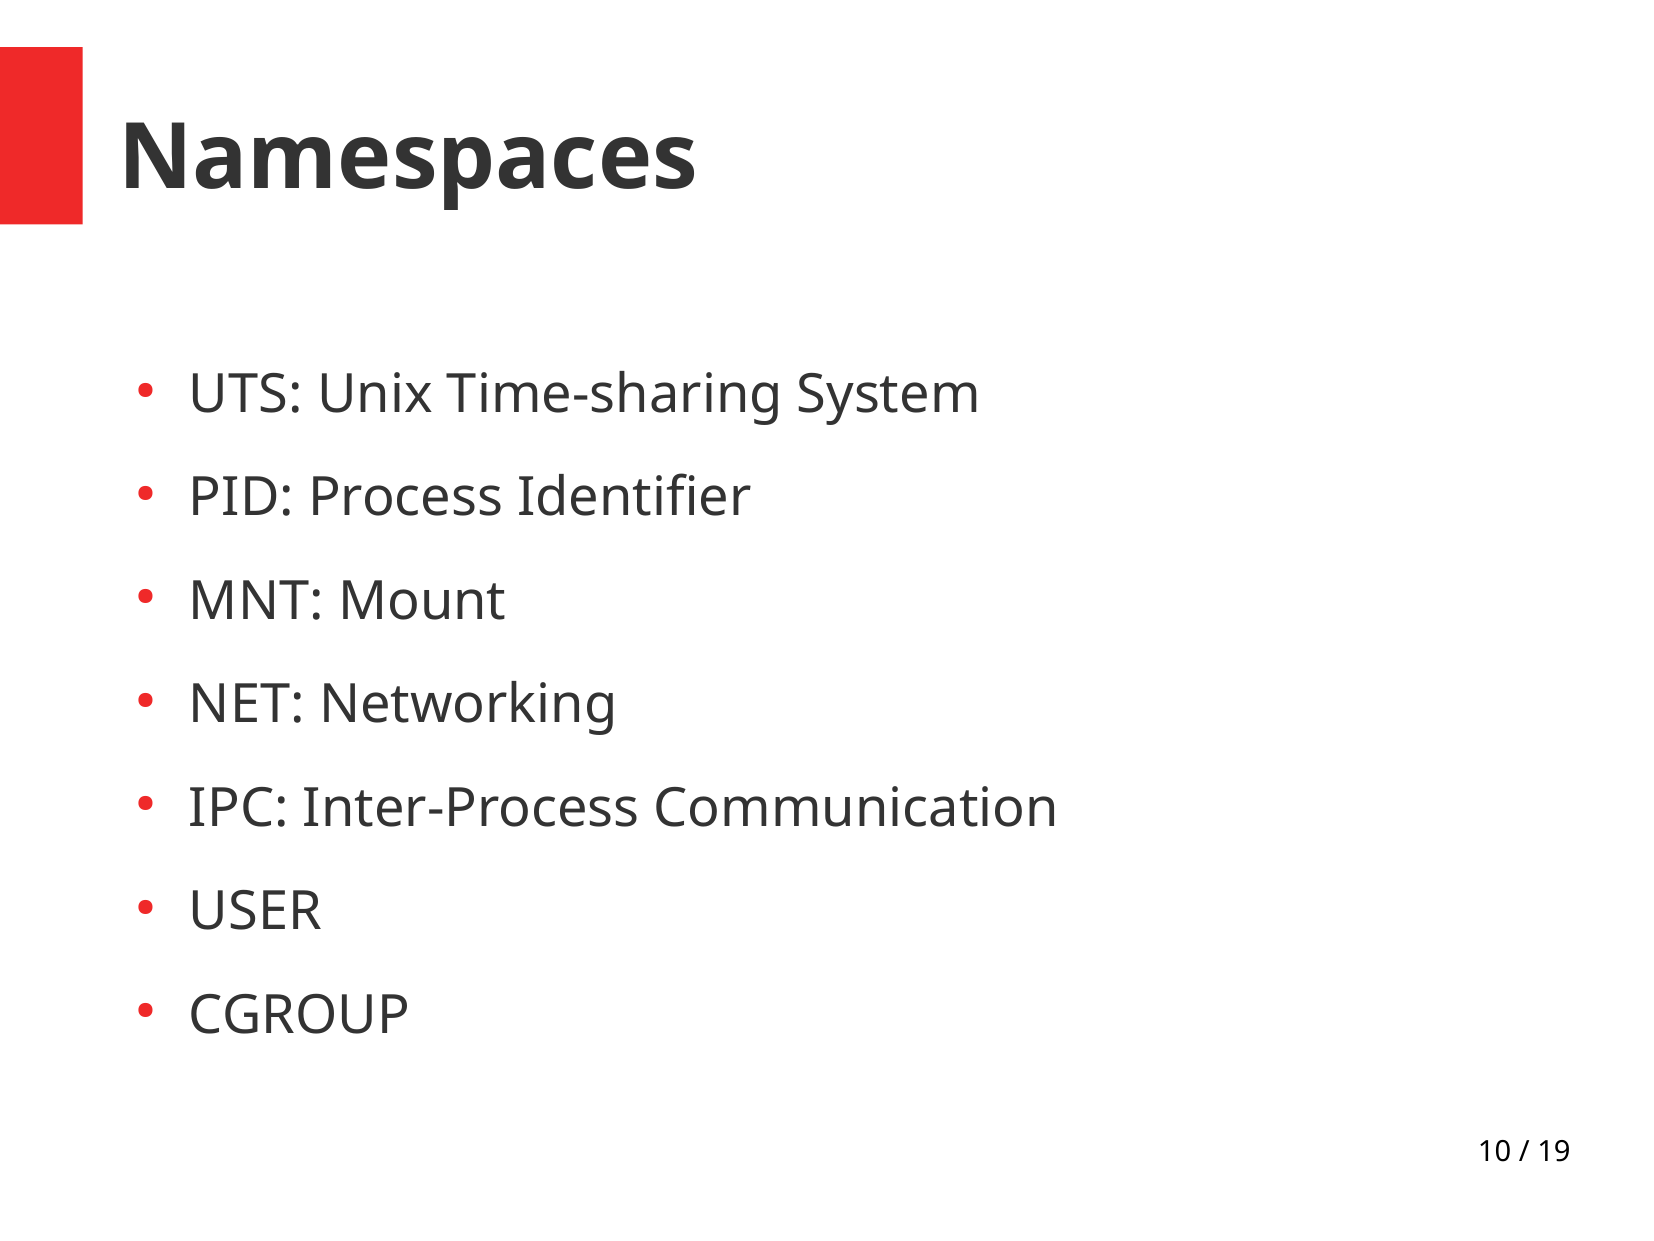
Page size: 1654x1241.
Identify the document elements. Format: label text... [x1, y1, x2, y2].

list UTS: Unix Time-sharing System PID: Process Identifier MNT: Mount NET: Networking IPC: Inter-Process Communication USER CGROUP [118, 354, 1536, 1074]
title Namespaces [118, 49, 1571, 257]
